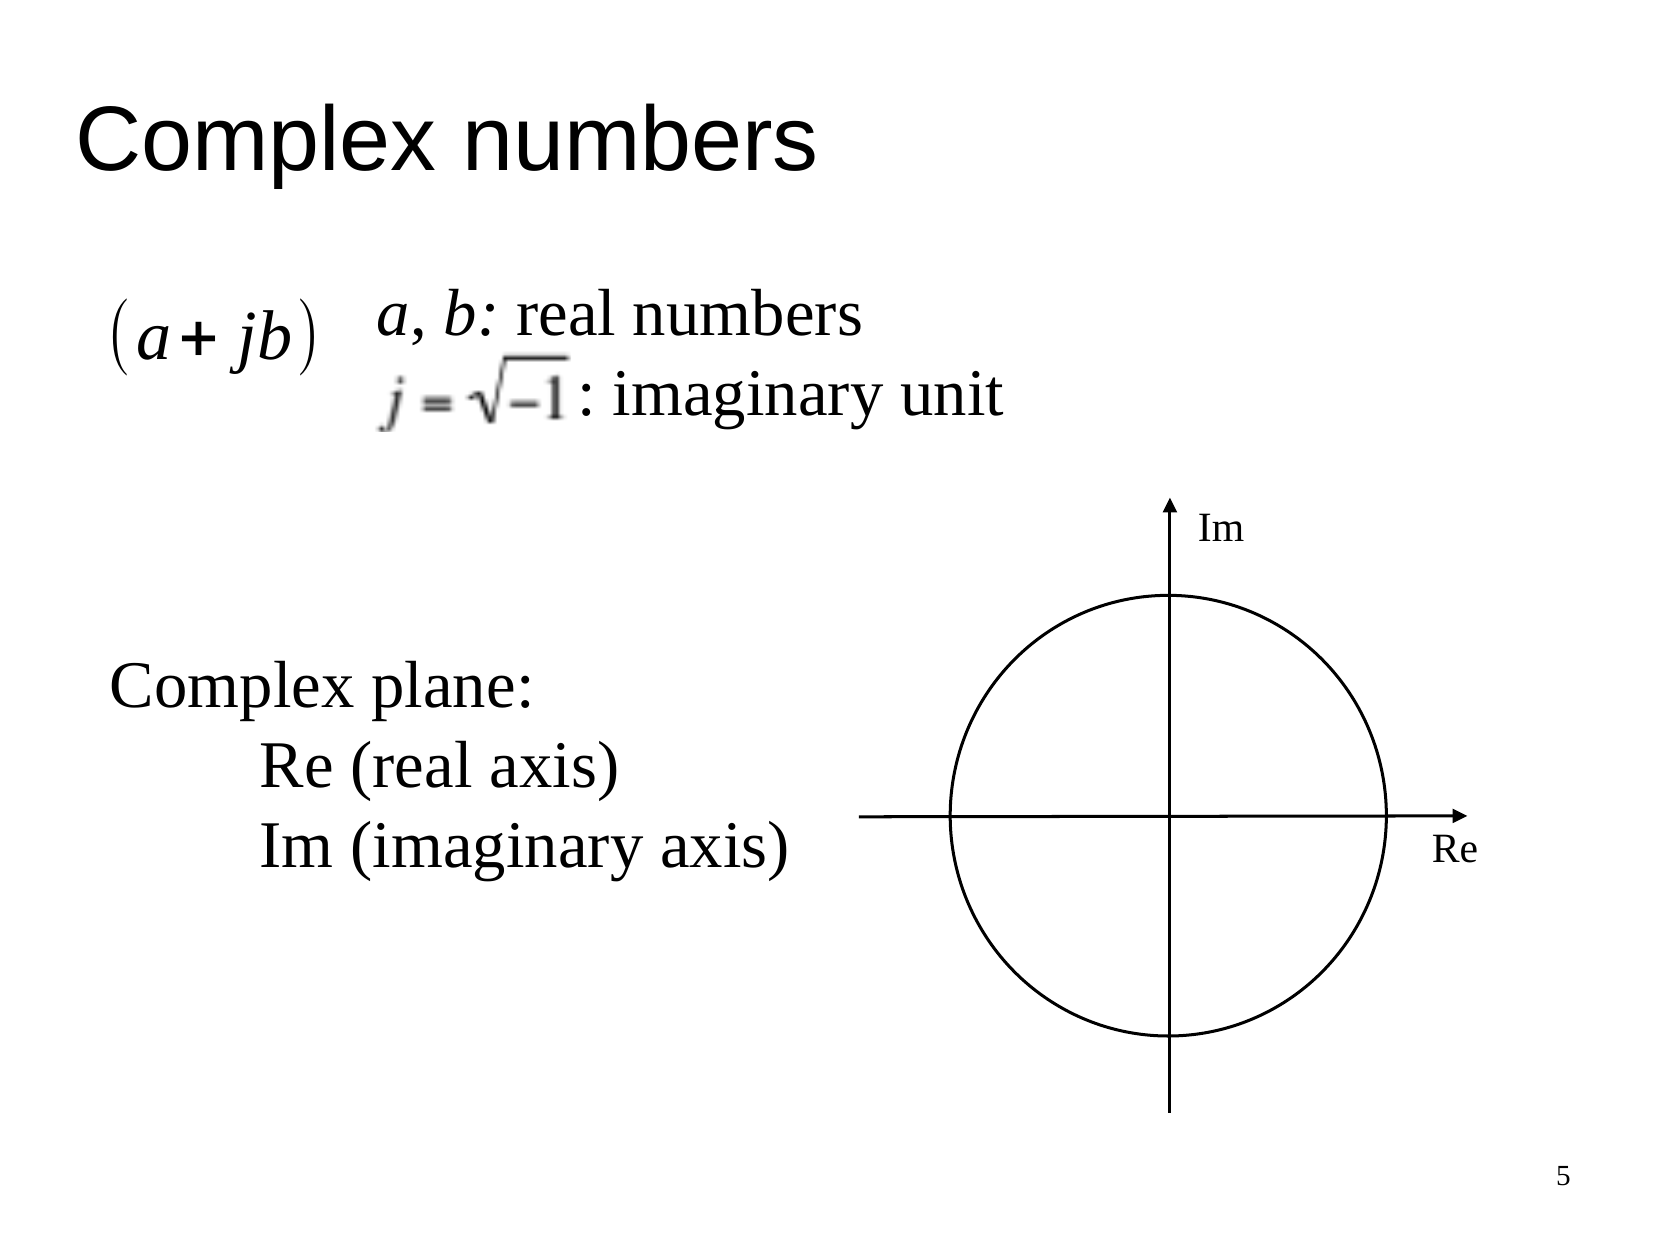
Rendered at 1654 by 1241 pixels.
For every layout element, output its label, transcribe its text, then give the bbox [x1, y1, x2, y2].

chart [102, 294, 326, 380]
text_box [1171, 818, 1387, 1036]
title Complex numbers [75, 44, 1425, 233]
text_box a, b: real numbers : imaginary unit [361, 261, 1066, 436]
picture [370, 350, 572, 432]
text_box Re [1417, 809, 1493, 879]
text_box [1171, 595, 1387, 814]
text_box Complex plane: Re (real axis) Im (imaginary axis) [95, 629, 807, 889]
text_box Im [1183, 488, 1260, 558]
text_box [950, 595, 1168, 815]
text_box [950, 818, 1168, 1037]
